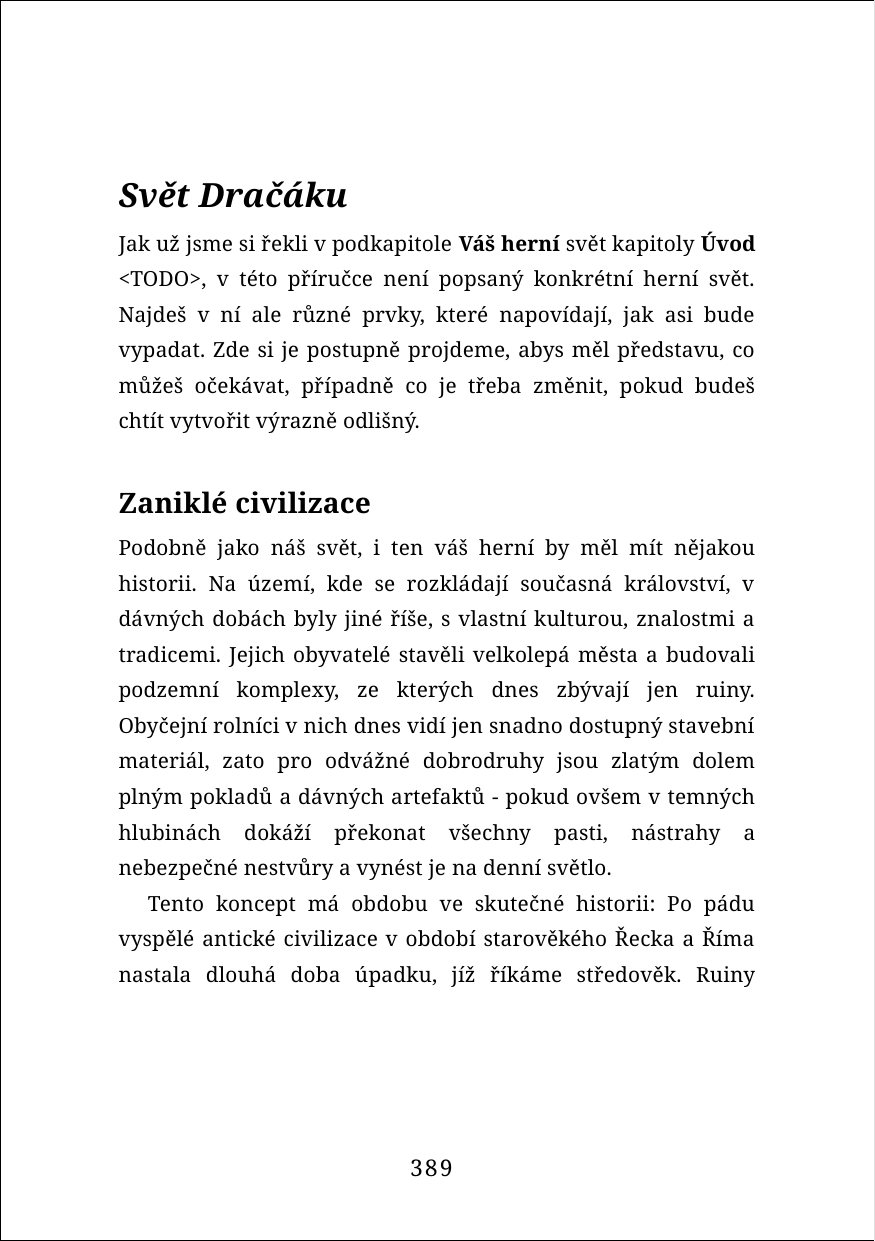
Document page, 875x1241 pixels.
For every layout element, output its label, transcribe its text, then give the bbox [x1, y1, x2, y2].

text Podobně jako náš svět, i ten váš herní by měl mít nějakou historii. Na území, kde se rozkládají současná království, v dávných dobách byly jiné říše, s vlastní kulturou, znalostmi a tradicemi. Jejich obyvatelé stavěli velkolepá města a budovali podzemní komplexy, ze kterých dnes zbývají jen ruiny. Obyčejní rolníci v nich dnes vidí jen snadno dostupný stavební materiál, zato pro odvážné dobrodruhy jsou zlatým dolem plným pokladů a dávných artefaktů - pokud ovšem v temných hlubinách dokáží překonat všechny pasti, nástrahy a nebezpečné nestvůry a vynést je na denní světlo. Tento koncept má obdobu ve skutečné historii: Po pádu vyspělé antické civilizace v období starověkého Řecka a Říma nastala dlouhá doba úpadku, jíž říkáme středověk. Ruiny [118, 533, 756, 988]
text Jak už jsme si řekli v podkapitole Váš herní svět kapitoly Úvod <TODO>, v této příručce není popsaný konkrétní herní svět. Najdeš v ní ale různé prvky, které napovídají, jak asi bude vypadat. Zde si je postupně projdeme, abys měl představu, co můžeš očekávat, případně co je třeba změnit, pokud budeš chtít vytvořit výrazně odlišný. [118, 229, 756, 435]
subtitle Zaniklé civilizace [118, 483, 756, 522]
subtitle Svět Dračáku [118, 172, 756, 217]
